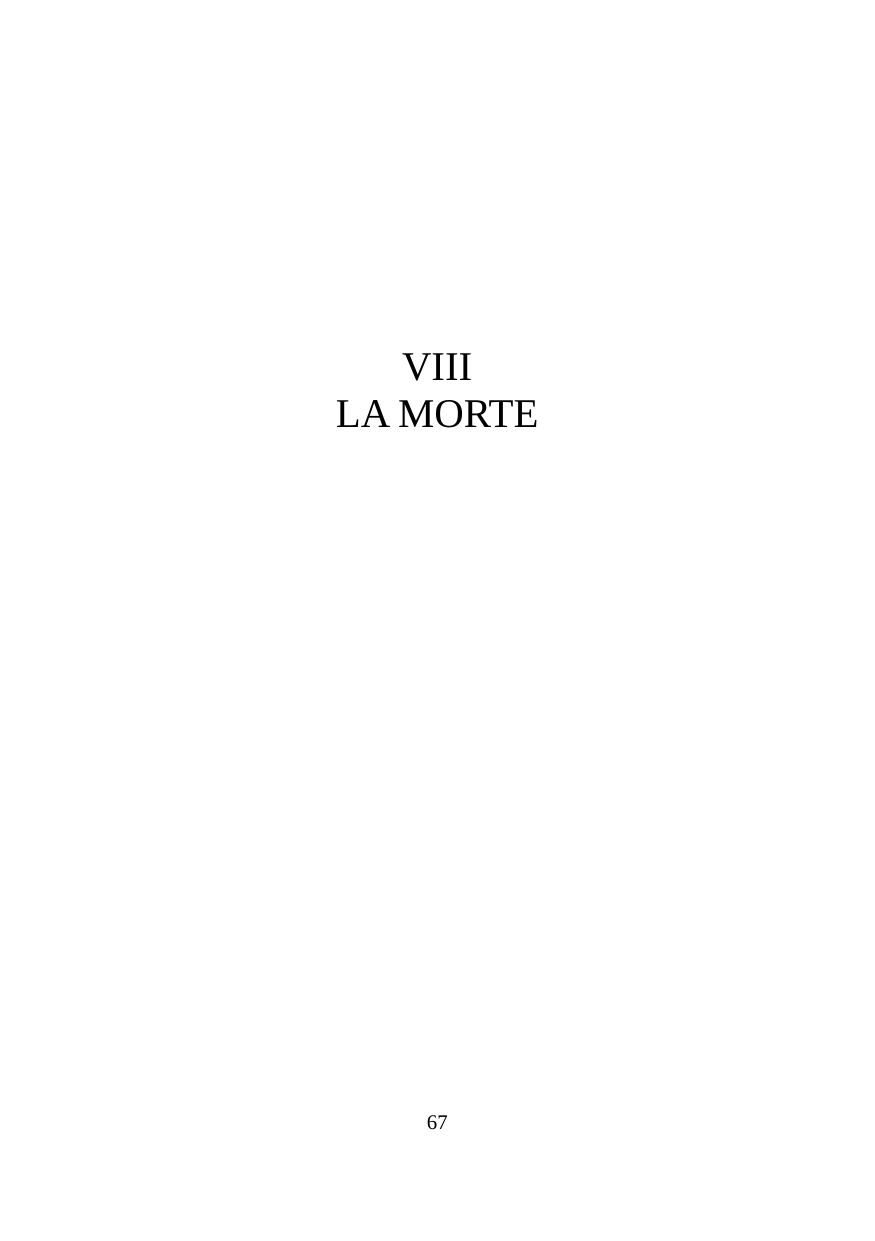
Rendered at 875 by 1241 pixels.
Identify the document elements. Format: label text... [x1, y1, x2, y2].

subtitle VIII LA MORTE [106, 342, 768, 436]
